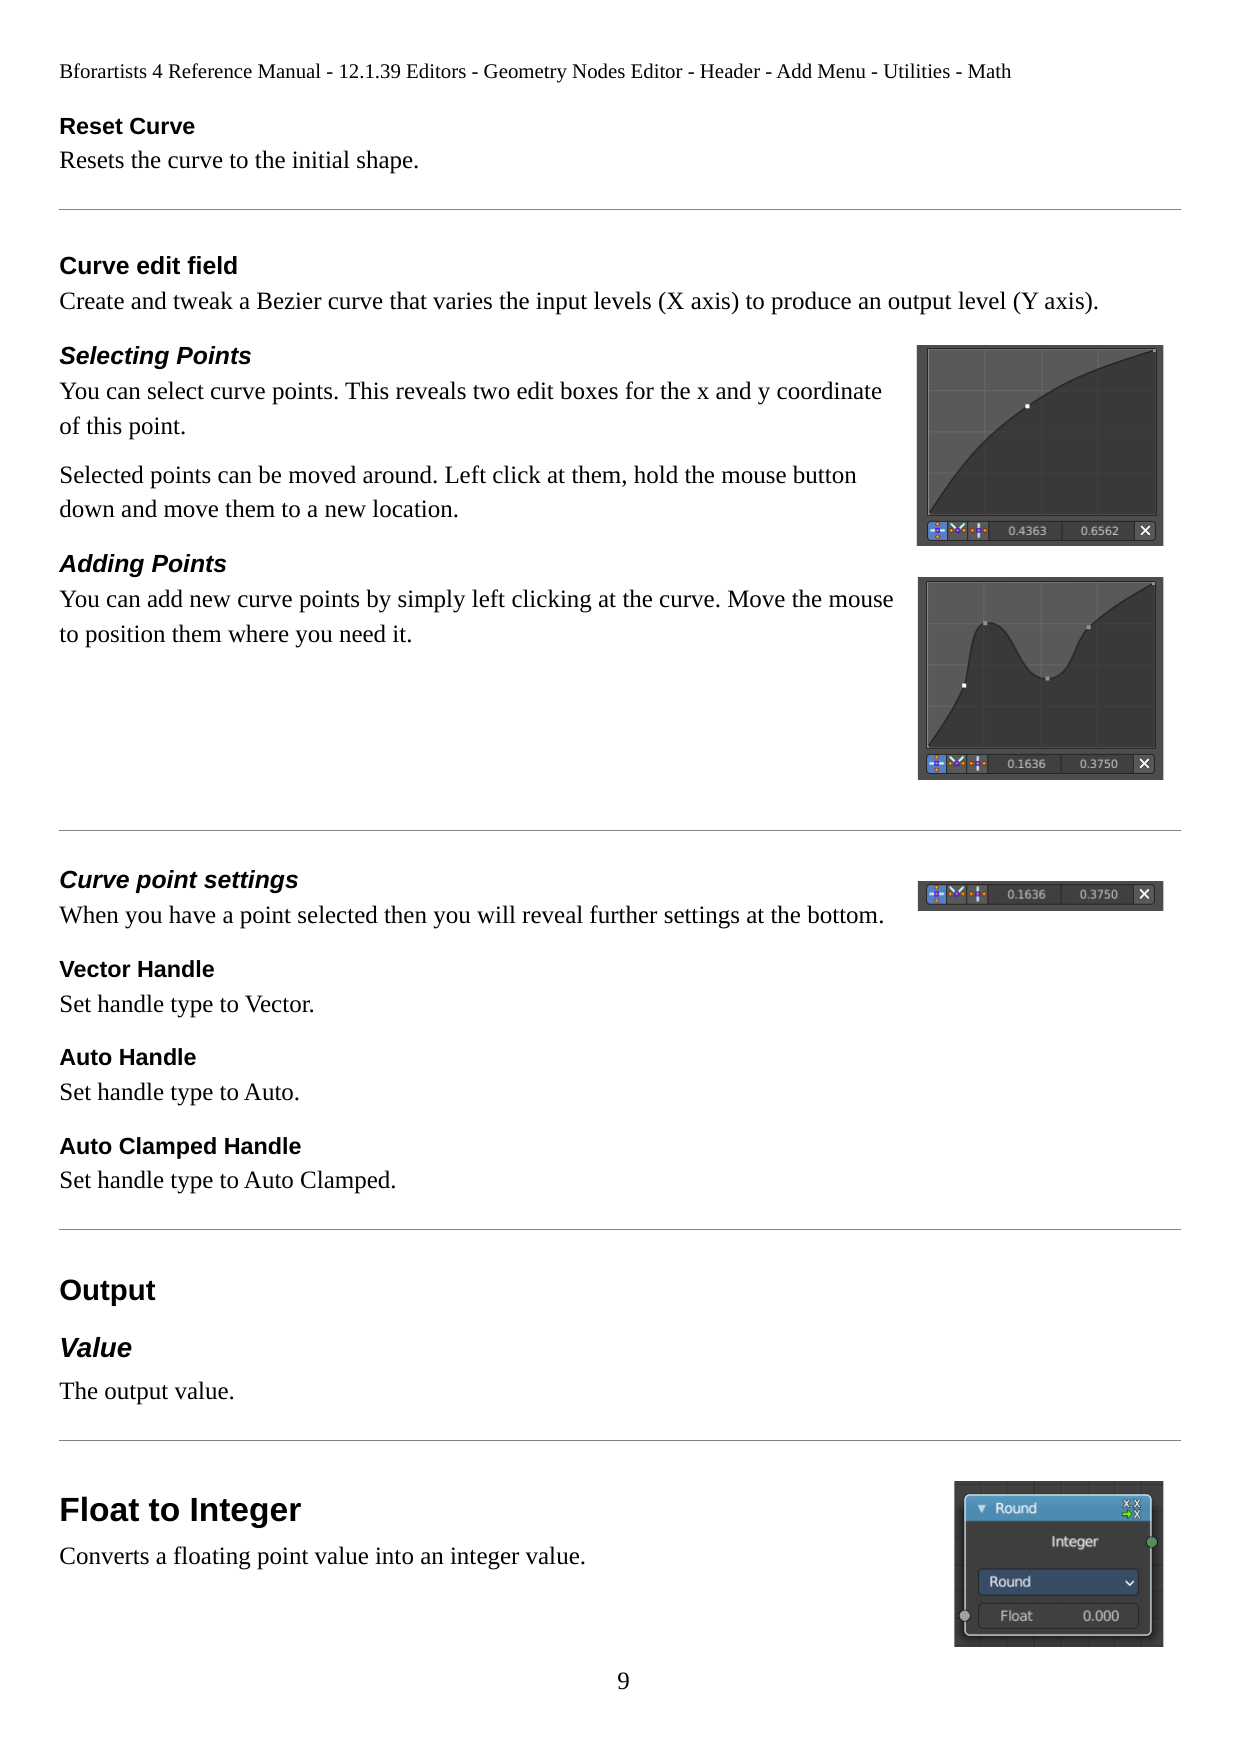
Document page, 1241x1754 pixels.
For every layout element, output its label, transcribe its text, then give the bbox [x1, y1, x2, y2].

subtitle Auto Clamped Handle [59, 1132, 1181, 1159]
subtitle Value [59, 1332, 1181, 1364]
text You can select curve points. This reveals two edit boxes for the x and y coordinate of this point. [59, 376, 916, 439]
text Converts a floating point value into an integer value. [59, 1541, 954, 1570]
picture [917, 881, 1164, 911]
subtitle [1164, 1490, 1181, 1529]
subtitle Output [59, 1273, 1181, 1307]
subtitle Curve edit field [59, 251, 1181, 280]
text Selected points can be moved around. Left click at them, hold the mouse button down and move them to a new location. [59, 460, 916, 523]
text Set handle type to Vector. [59, 989, 1181, 1017]
picture [917, 577, 1164, 780]
subtitle Vector Handle [59, 956, 1181, 982]
subtitle Curve point settings [59, 866, 1181, 894]
text Create and tweak a Bezier curve that varies the input levels (X axis) to produce an output level (Y axis). [59, 286, 1181, 315]
subtitle Auto Handle [59, 1044, 1181, 1071]
picture [916, 345, 1164, 546]
subtitle Reset Curve [59, 113, 1181, 139]
text When you have a point selected then you will reveal further settings at the bottom. [59, 900, 1181, 929]
text Set handle type to Auto. [59, 1077, 1181, 1106]
picture [954, 1481, 1164, 1647]
text The output value. [59, 1376, 1181, 1405]
subtitle Selecting Points [59, 341, 1181, 370]
text You can add new curve points by simply left clicking at the curve. Move the mouse to position them where you need it. [59, 584, 917, 648]
text Set handle type to Auto Clamped. [59, 1165, 1181, 1194]
text Resets the curve to the initial shape. [59, 146, 1181, 174]
subtitle Adding Points [59, 549, 1181, 578]
subtitle Float to Integer [59, 1490, 954, 1529]
